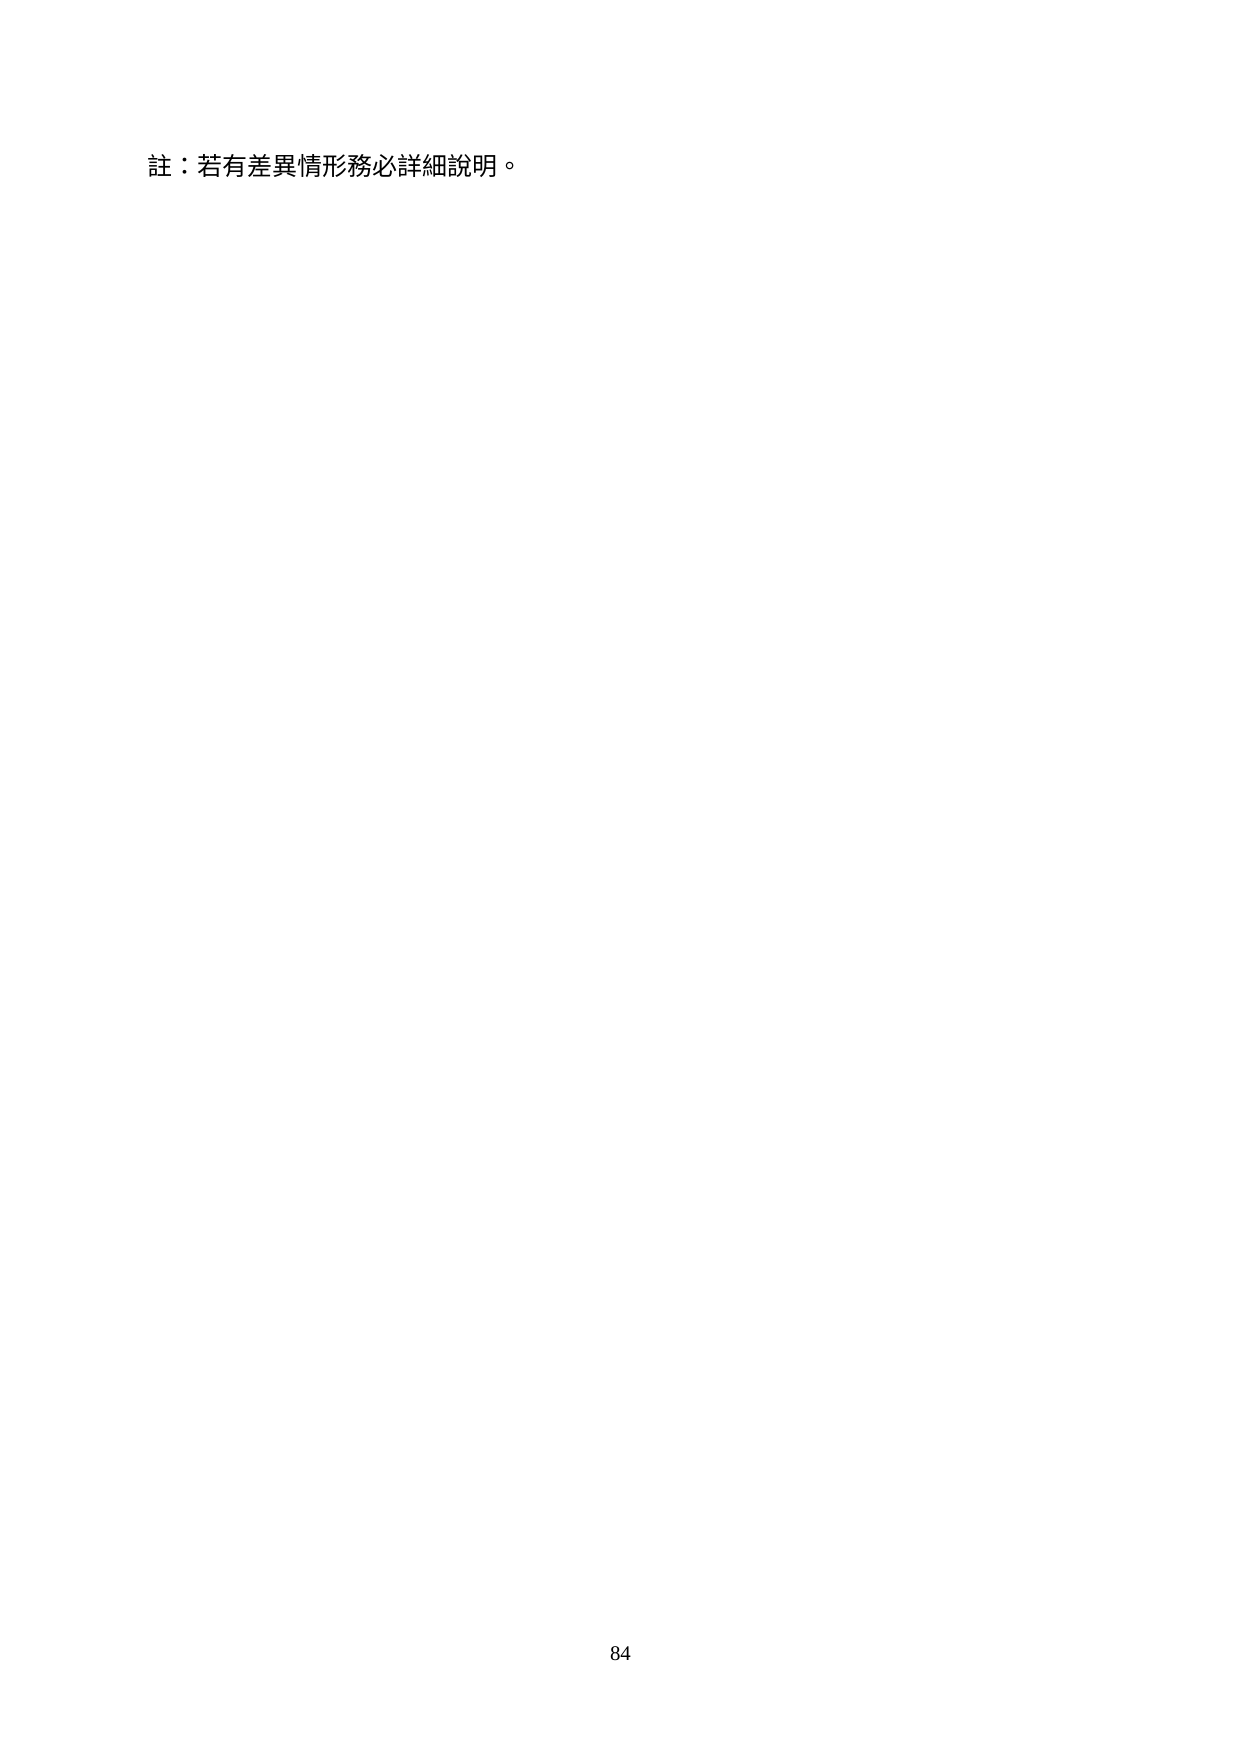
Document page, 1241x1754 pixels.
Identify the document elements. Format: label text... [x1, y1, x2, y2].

text 註：若有差異情形務必詳細說明。 [148, 123, 1092, 186]
